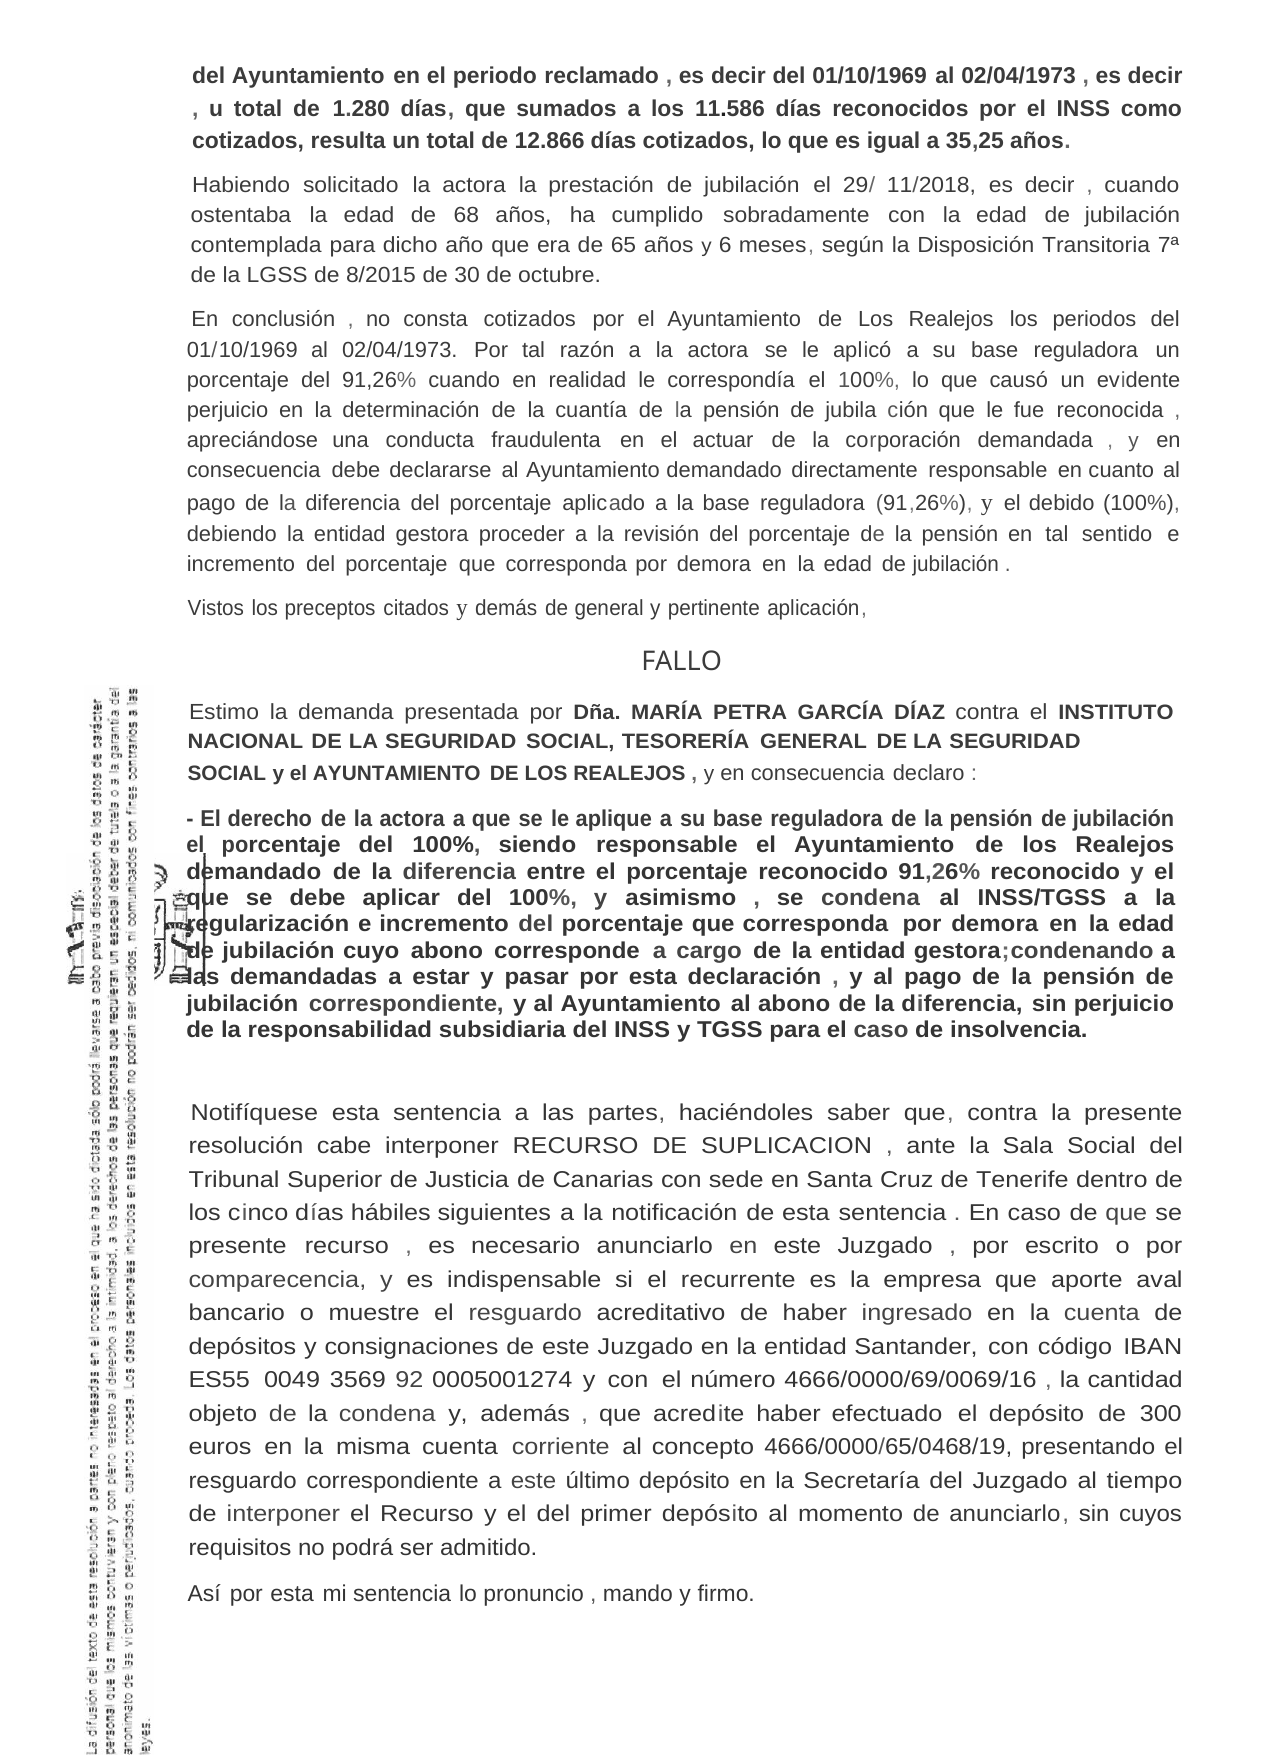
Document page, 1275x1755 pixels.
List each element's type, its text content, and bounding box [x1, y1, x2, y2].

text Habiendo solicitado la actora la prestación de jubilación el 29/ 11/2018, es decir , cuando ostentaba la edad de 68 años, ha cumplido sobradamente con la edad de jubilación contemplada para dicho año que era de 65 años y 6 meses, según la Disposición Transitoria 7ª de la LGSS de 8/2015 de 30 de octubre. [190, 172, 1180, 287]
text Estimo la demanda presentada por Dña. MARÍA PETRA GARCÍA DÍAZ contra el INSTITUTO NACIONAL DE LA SEGURIDAD SOCIAL, TESORERÍA GENERAL DE LA SEGURIDAD [187, 698, 1174, 753]
text Vistos los preceptos citados y demás de general y pertinente aplicación, [187, 593, 958, 620]
text Notifíquese esta sentencia a las partes, haciéndoles saber que, contra la presente resolución cabe interponer RECURSO DE SUPLICACION , ante la Sala Social del Tribunal Superior de Justicia de Canarias con sede en Santa Cruz de Tenerife dentro de los cinco días hábiles siguientes a la notificación de esta sentencia . En caso de que se presente recurso , es necesario anunciarlo en este Juzgado , por escrito o por comparecencia, y es indispensable si el recurrente es la empresa que aporte aval bancario o muestre el resguardo acreditativo de haber ingresado en la cuenta de depósitos y consignaciones de este Juzgado en la entidad Santander, con código IBAN ES55 0049 3569 92 0005001274 y con el número 4666/0000/69/0069/16 , la cantidad objeto de la condena y, además , que acredite haber efectuado el depósito de 300 euros en la misma cuenta corriente al concepto 4666/0000/65/0468/19, presentando el resguardo correspondiente a este último depósito en la Secretaría del Juzgado al tiempo de interponer el Recurso y el del primer depósito al momento de anunciarlo, sin cuyos requisitos no podrá ser admitido. [188, 1099, 1183, 1560]
subtitle FALLO [165, 642, 1198, 678]
text Así por esta mi sentencia lo pronuncio , mando y firmo. [187, 1580, 792, 1606]
subtitle del Ayuntamiento en el periodo reclamado , es decir del 01/10/1969 al 02/04/1973 , es decir , u total de 1.280 días, que sumados a los 11.586 días reconocidos por el INSS como cotizados, resulta un total de 12.866 días cotizados, lo que es igual a 35,25 años. [192, 62, 1182, 153]
subtitle - El derecho de la actora a que se le aplique a su base reguladora de la pensión de jubilación el porcentaje del 100%, siendo responsable el Ayuntamiento de los Realejos demandado de la diferencia entre el porcentaje reconocido 91,26% reconocido y el que se debe aplicar del 100%, y asimismo , se condena al INSS/TGSS a la regularización e incremento del porcentaje que corresponda por demora en la edad de jubilación cuyo abono corresponde a cargo de la entidad gestora;condenando a las demandadas a estar y pasar por esta declaración , y al pago de la pensión de jubilación correspondiente, y al Ayuntamiento al abono de la diferencia, sin perjuicio de la responsabilidad subsidiaria del INSS y TGSS para el caso de insolvencia. [186, 805, 1175, 1042]
text SOCIAL y el AYUNTAMIENTO DE LOS REALEJOS , y en consecuencia declaro : [187, 760, 1055, 785]
text En conclusión , no consta cotizados por el Ayuntamiento de Los Realejos los periodos del 01/10/1969 al 02/04/1973. Por tal razón a la actora se le aplicó a su base reguladora un porcentaje del 91,26% cuando en realidad le correspondía el 100%, lo que causó un evidente perjuicio en la determinación de la cuantía de la pensión de jubila ción que le fue reconocida , apreciándose una conducta fraudulenta en el actuar de la corporación demandada , y en consecuencia debe declararse al Ayuntamiento demandado directamente responsable en cuanto al pago de la diferencia del porcentaje aplicado a la base reguladora (91,26%), y el debido (100%), debiendo la entidad gestora proceder a la revisión del porcentaje de la pensión en tal sentido e incremento del porcentaje que corresponda por demora en la edad de jubilación . [187, 306, 1181, 576]
